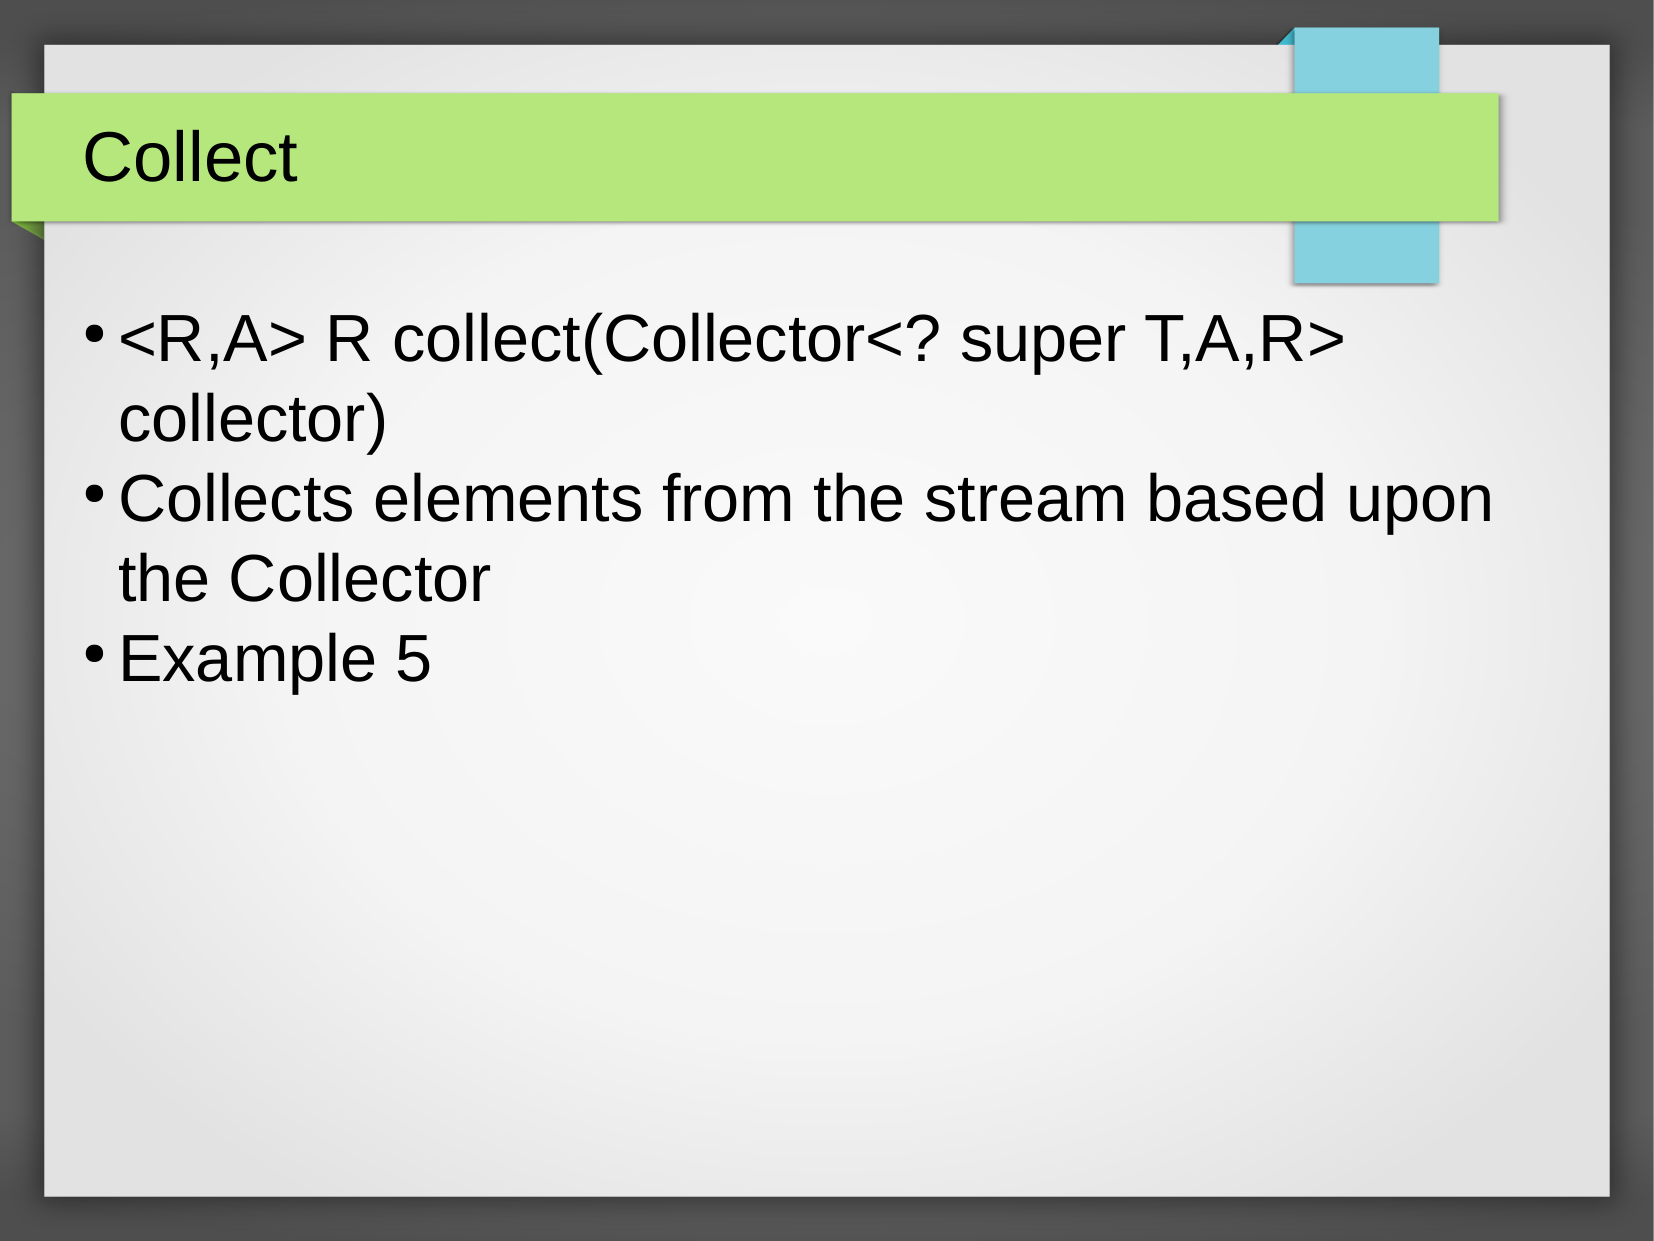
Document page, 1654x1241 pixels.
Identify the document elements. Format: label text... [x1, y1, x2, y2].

text_box Collect [82, 94, 1264, 213]
text_box <R,A> R collect(Collector<? super T,A,R> collector) Collects elements from the stream based upon the Collector Example 5 [82, 295, 1571, 1015]
picture [0, 0, 1654, 1241]
